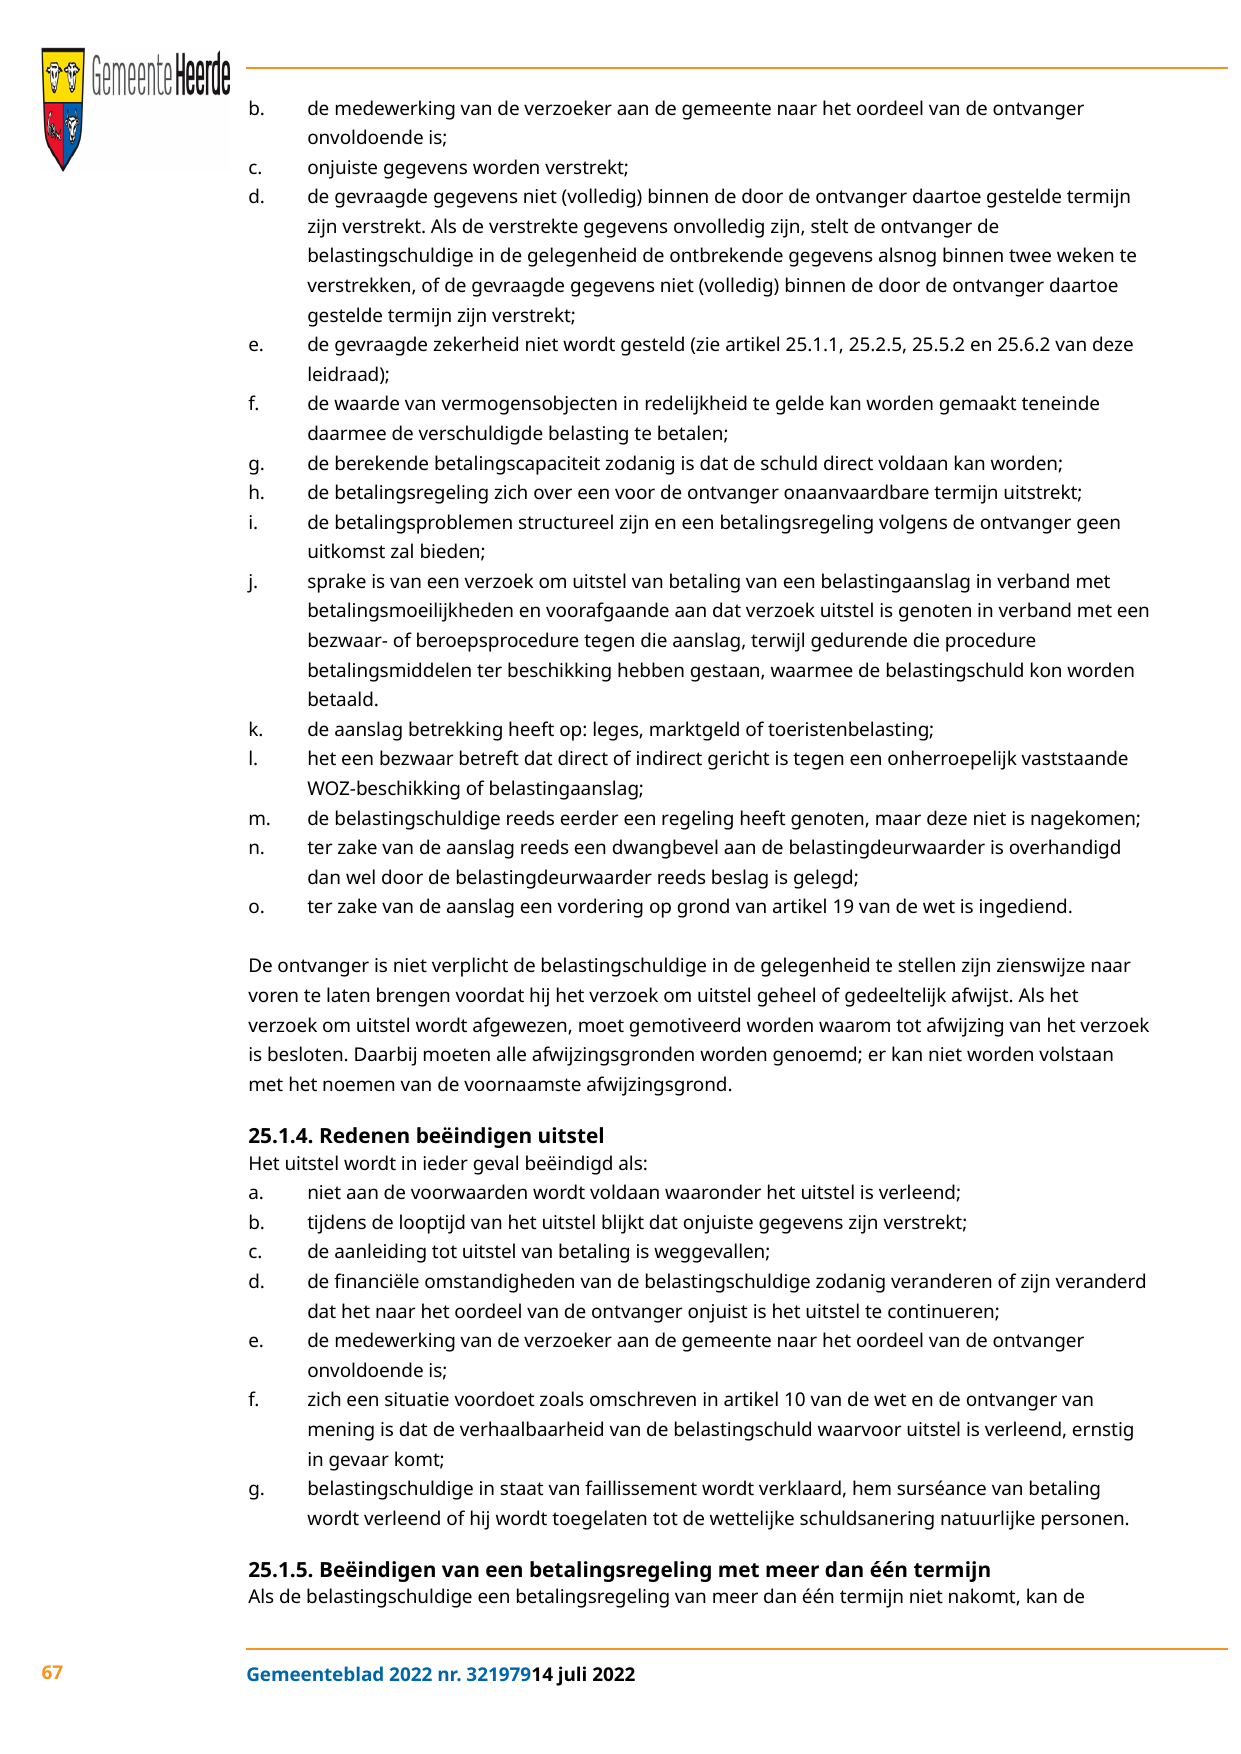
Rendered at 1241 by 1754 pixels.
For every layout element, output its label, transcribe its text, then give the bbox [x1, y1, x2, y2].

list de belastingschuldige reeds eerder een regeling heeft genoten, maar deze niet is nagekomen; [248, 805, 1152, 831]
list de gevraagde gegevens niet (volledig) binnen de door de ontvanger daartoe gestelde termijn zijn verstrekt. Als de verstrekte gegevens onvolledig zijn, stelt de ontvanger de belastingschuldige in de gelegenheid de ontbrekende gegevens alsnog binnen twee weken te verstrekken, of de gevraagde gegevens niet (volledig) binnen de door de ontvanger daartoe gestelde termijn zijn verstrekt; [248, 183, 1152, 328]
list onjuiste gegevens worden verstrekt; [248, 154, 1152, 180]
picture [41, 47, 231, 172]
list de aanleiding tot uitstel van betaling is weggevallen; [248, 1239, 1152, 1264]
list de gevraagde zekerheid niet wordt gesteld (zie artikel 25.1.1, 25.2.5, 25.5.2 en 25.6.2 van deze leidraad); [248, 331, 1152, 387]
list zich een situatie voordoet zoals omschreven in artikel 10 van de wet en de ontvanger van mening is dat de verhaalbaarheid van de belastingschuld waarvoor uitstel is verleend, ernstig in gevaar komt; [248, 1387, 1152, 1471]
list de berekende betalingscapaciteit zodanig is dat de schuld direct voldaan kan worden; [248, 450, 1152, 476]
text Als de belastingschuldige een betalingsregeling van meer dan één termijn niet nakomt, kan de [248, 1584, 1152, 1609]
list het een bezwaar betreft dat direct of indirect gericht is tegen een onherroepelijk vaststaande WOZ-beschikking of belastingaanslag; [248, 746, 1152, 801]
text Het uitstel wordt in ieder geval beëindigd als: [248, 1150, 1152, 1176]
list de aanslag betrekking heeft op: leges, marktgeld of toeristenbelasting; [248, 716, 1152, 742]
list de betalingsregeling zich over een voor de ontvanger onaanvaardbare termijn uitstrekt; [248, 479, 1152, 505]
text 25.1.5. Beëindigen van een betalingsregeling met meer dan één termijn [248, 1555, 1152, 1584]
list ter zake van de aanslag een vordering op grond van artikel 19 van de wet is ingediend. [248, 893, 1152, 919]
list de financiële omstandigheden van de belastingschuldige zodanig veranderen of zijn veranderd dat het naar het oordeel van de ontvanger onjuist is het uitstel te continueren; [248, 1268, 1152, 1323]
list ter zake van de aanslag reeds een dwangbevel aan de belastingdeurwaarder is overhandigd dan wel door de belastingdeurwaarder reeds beslag is gelegd; [248, 834, 1152, 890]
list belastingschuldige in staat van faillissement wordt verklaard, hem surséance van betaling wordt verleend of hij wordt toegelaten tot de wettelijke schuldsanering natuurlijke personen. [248, 1475, 1152, 1531]
list niet aan de voorwaarden wordt voldaan waaronder het uitstel is verleend; [248, 1179, 1152, 1205]
list tijdens de looptijd van het uitstel blijkt dat onjuiste gegevens zijn verstrekt; [248, 1209, 1152, 1235]
text De ontvanger is niet verplicht de belastingschuldige in de gelegenheid te stellen zijn zienswijze naar voren te laten brengen voordat hij het verzoek om uitstel geheel of gedeeltelijk afwijst. Als het verzoek om uitstel wordt afgewezen, moet gemotiveerd worden waarom tot afwijzing van het verzoek is besloten. Daarbij moeten alle afwijzingsgronden worden genoemd; er kan niet worden volstaan met het noemen van de voornaamste afwijzingsgrond. [248, 953, 1152, 1097]
list de medewerking van de verzoeker aan de gemeente naar het oordeel van de ontvanger onvoldoende is; [248, 95, 1152, 150]
text 25.1.4. Redenen beëindigen uitstel [248, 1121, 1152, 1150]
list de betalingsproblemen structureel zijn en een betalingsregeling volgens de ontvanger geen uitkomst zal bieden; [248, 509, 1152, 564]
list sprake is van een verzoek om uitstel van betaling van een belastingaanslag in verband met betalingsmoeilijkheden en voorafgaande aan dat verzoek uitstel is genoten in verband met een bezwaar- of beroepsprocedure tegen die aanslag, terwijl gedurende die procedure betalingsmiddelen ter beschikking hebben gestaan, waarmee de belastingschuld kon worden betaald. [248, 568, 1152, 712]
list de waarde van vermogensobjecten in redelijkheid te gelde kan worden gemaakt teneinde daarmee de verschuldigde belasting te betalen; [248, 391, 1152, 446]
list de medewerking van de verzoeker aan de gemeente naar het oordeel van de ontvanger onvoldoende is; [248, 1327, 1152, 1383]
